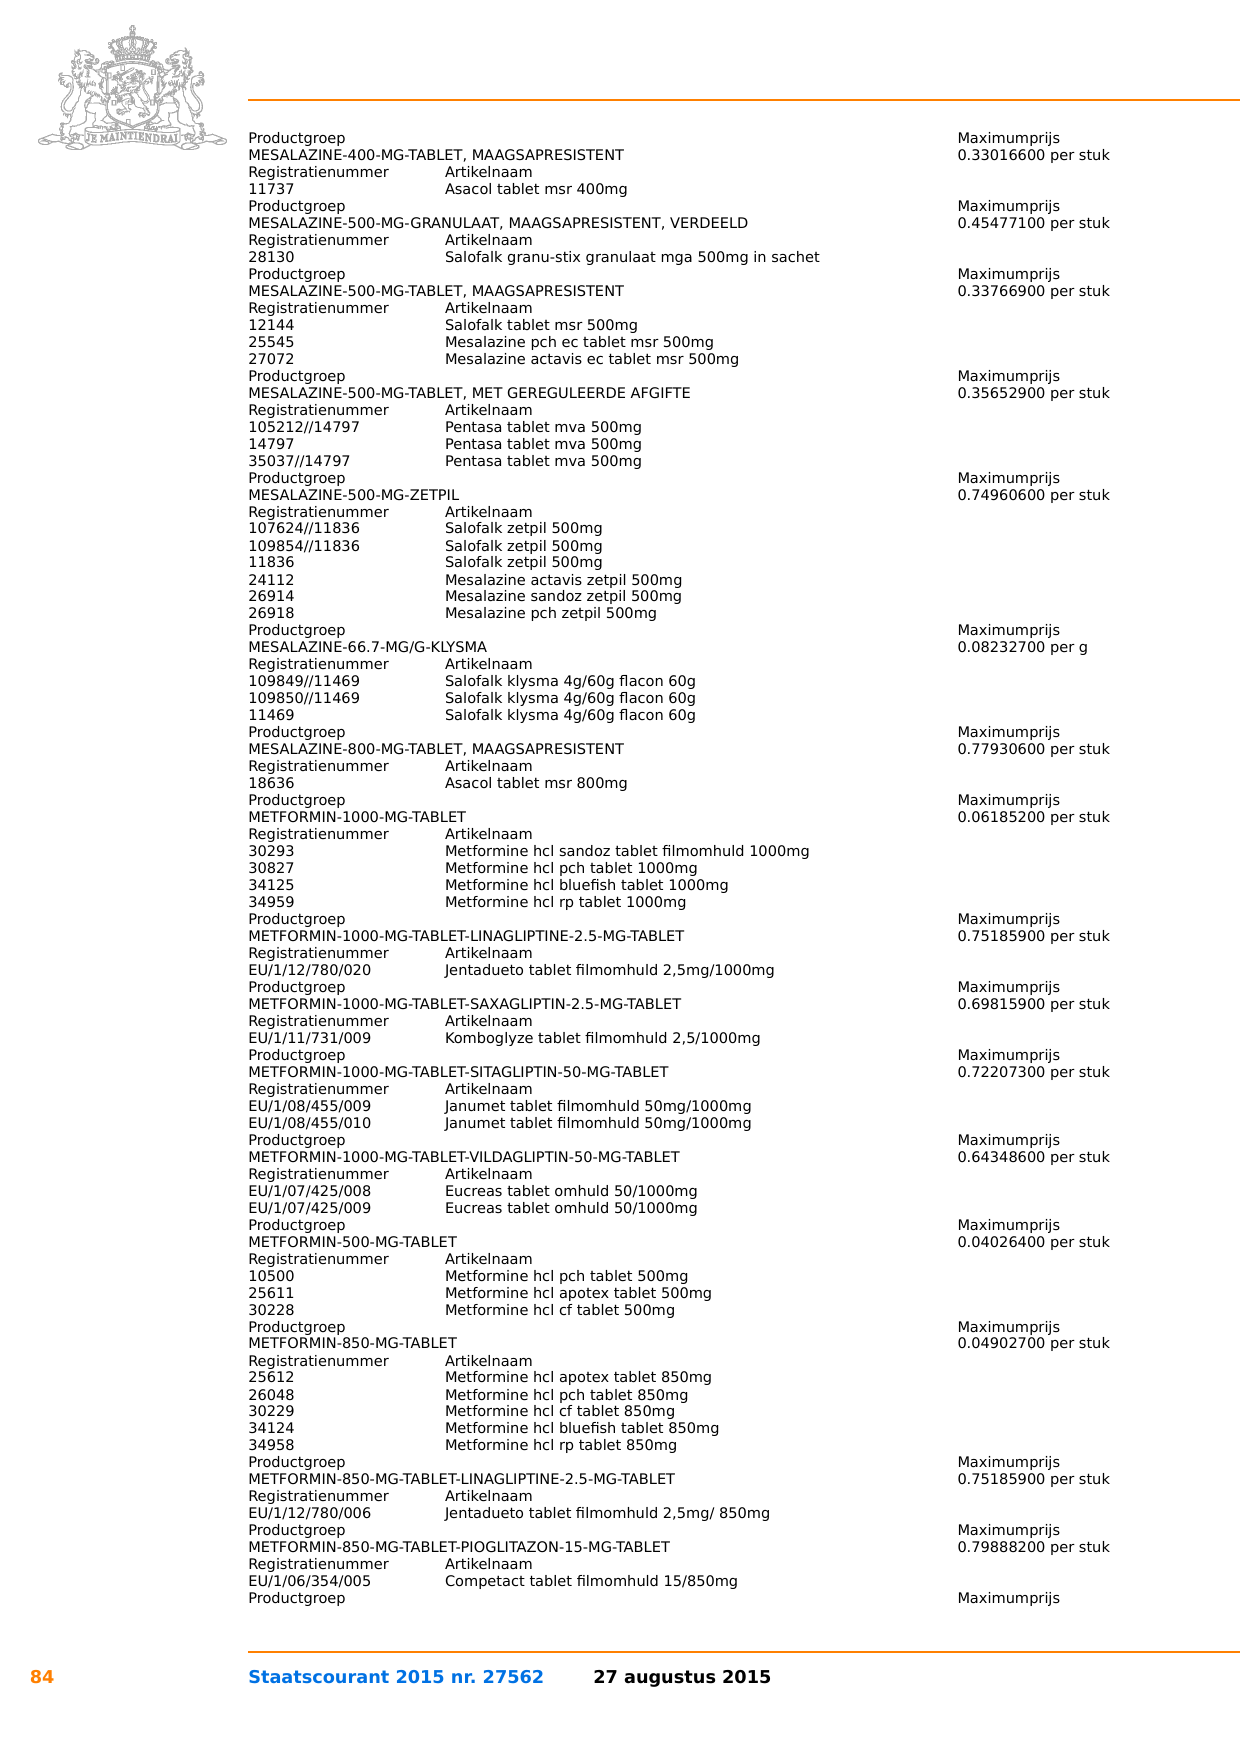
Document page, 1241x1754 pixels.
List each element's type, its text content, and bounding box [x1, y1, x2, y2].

table_cell Metformine hcl pch tablet 850mg [439, 1386, 951, 1403]
table_cell Salofalk zetpil 500mg [439, 520, 951, 537]
table_cell Maximumprijs [951, 130, 1163, 147]
table_cell [951, 232, 1163, 249]
table_cell [951, 538, 1163, 554]
table_cell [951, 1098, 1163, 1115]
table_cell [951, 1403, 1163, 1420]
table_cell Productgroep [248, 1590, 439, 1607]
table_cell Metformine hcl bluefish tablet 850mg [439, 1420, 951, 1437]
table_cell [951, 1556, 1163, 1573]
table_cell 34958 [248, 1437, 439, 1454]
table_cell 109849//11469 [248, 673, 439, 690]
table_cell [951, 1301, 1163, 1318]
table_cell [951, 402, 1163, 418]
table_cell [951, 334, 1163, 351]
table_cell METFORMIN-500-MG-TABLET [248, 1234, 951, 1251]
table_cell [951, 181, 1163, 198]
table_cell [951, 436, 1163, 452]
table_cell METFORMIN-1000-MG-TABLET [248, 809, 951, 826]
table_cell [951, 775, 1163, 792]
table_cell [951, 962, 1163, 979]
table_cell Metformine hcl rp tablet 1000mg [439, 894, 951, 911]
table_cell Artikelnaam [439, 1251, 951, 1267]
table_cell [439, 470, 951, 486]
table_cell MESALAZINE-500-MG-GRANULAAT, MAAGSAPRESISTENT, VERDEELD [248, 215, 951, 232]
table_cell 25611 [248, 1285, 439, 1301]
table_cell Eucreas tablet omhuld 50/1000mg [439, 1200, 951, 1217]
table_cell Eucreas tablet omhuld 50/1000mg [439, 1183, 951, 1199]
table_cell Artikelnaam [439, 164, 951, 181]
table_cell Registratienummer [248, 1081, 439, 1098]
table_cell [439, 1454, 951, 1471]
table_cell [439, 1522, 951, 1539]
table_cell Maximumprijs [951, 198, 1163, 215]
table_cell 18636 [248, 775, 439, 792]
table_cell Maximumprijs [951, 724, 1163, 741]
table_cell Artikelnaam [439, 945, 951, 962]
table_cell Artikelnaam [439, 826, 951, 843]
table_cell Productgroep [248, 1132, 439, 1149]
table_cell Maximumprijs [951, 1454, 1163, 1471]
table_cell [439, 724, 951, 741]
table_cell Registratienummer [248, 232, 439, 249]
table_cell EU/1/06/354/005 [248, 1573, 439, 1590]
picture [38, 25, 227, 150]
table_cell MESALAZINE-400-MG-TABLET, MAAGSAPRESISTENT [248, 147, 951, 164]
table_cell 0.74960600 per stuk [951, 486, 1163, 503]
table_cell [951, 1268, 1163, 1284]
table_cell MESALAZINE-800-MG-TABLET, MAAGSAPRESISTENT [248, 741, 951, 758]
table_cell [439, 266, 951, 283]
table_cell Maximumprijs [951, 1132, 1163, 1149]
table_cell [439, 1590, 951, 1607]
table_cell Productgroep [248, 724, 439, 741]
table_cell [951, 758, 1163, 775]
table_cell Asacol tablet msr 400mg [439, 181, 951, 198]
table_cell [951, 317, 1163, 334]
table_cell Competact tablet filmomhuld 15/850mg [439, 1573, 951, 1590]
table_cell Registratienummer [248, 1556, 439, 1573]
table_cell Artikelnaam [439, 300, 951, 317]
table_cell Productgroep [248, 1522, 439, 1539]
table_cell Maximumprijs [951, 1590, 1163, 1607]
table_cell 0.77930600 per stuk [951, 741, 1163, 758]
table_cell [439, 198, 951, 215]
table_cell [951, 249, 1163, 266]
table_cell 0.33016600 per stuk [951, 147, 1163, 164]
table_cell Registratienummer [248, 1166, 439, 1183]
table_cell 11737 [248, 181, 439, 198]
table_cell Metformine hcl rp tablet 850mg [439, 1437, 951, 1454]
table_cell Salofalk klysma 4g/60g flacon 60g [439, 690, 951, 707]
table_cell MESALAZINE-500-MG-TABLET, MAAGSAPRESISTENT [248, 283, 951, 300]
table_cell Metformine hcl cf tablet 500mg [439, 1301, 951, 1318]
table_cell Mesalazine sandoz zetpil 500mg [439, 588, 951, 605]
table_cell 14797 [248, 436, 439, 452]
table_cell 0.45477100 per stuk [951, 215, 1163, 232]
table_cell Artikelnaam [439, 402, 951, 418]
table_cell MESALAZINE-500-MG-TABLET, MET GEREGULEERDE AFGIFTE [248, 385, 951, 402]
table_cell Productgroep [248, 622, 439, 639]
table_cell [951, 826, 1163, 843]
table_cell 26914 [248, 588, 439, 605]
table_cell [951, 656, 1163, 673]
table_cell Productgroep [248, 1047, 439, 1064]
table_cell [439, 622, 951, 639]
table_cell [951, 605, 1163, 622]
table_cell 28130 [248, 249, 439, 266]
table_cell Registratienummer [248, 402, 439, 418]
table_cell 34124 [248, 1420, 439, 1437]
table_cell Productgroep [248, 911, 439, 928]
table_cell Registratienummer [248, 300, 439, 317]
table_cell [951, 860, 1163, 877]
table_cell 109850//11469 [248, 690, 439, 707]
table_cell METFORMIN-850-MG-TABLET-LINAGLIPTINE-2.5-MG-TABLET [248, 1471, 951, 1488]
table_cell Productgroep [248, 470, 439, 486]
table_cell Maximumprijs [951, 622, 1163, 639]
table_cell 0.35652900 per stuk [951, 385, 1163, 402]
table_cell Pentasa tablet mva 500mg [439, 436, 951, 452]
table_cell [439, 1132, 951, 1149]
table_cell Salofalk granu-stix granulaat mga 500mg in sachet [439, 249, 951, 266]
table_cell EU/1/07/425/009 [248, 1200, 439, 1217]
table_cell Metformine hcl cf tablet 850mg [439, 1403, 951, 1420]
table_cell [951, 1081, 1163, 1098]
table_cell METFORMIN-850-MG-TABLET [248, 1335, 951, 1352]
table_cell Metformine hcl pch tablet 500mg [439, 1268, 951, 1284]
table_cell Artikelnaam [439, 656, 951, 673]
table_cell Registratienummer [248, 504, 439, 520]
table_cell 0.33766900 per stuk [951, 283, 1163, 300]
table_cell 0.08232700 per g [951, 639, 1163, 656]
table_cell Mesalazine pch ec tablet msr 500mg [439, 334, 951, 351]
table_cell [951, 707, 1163, 724]
table_cell 109854//11836 [248, 538, 439, 554]
table_cell METFORMIN-1000-MG-TABLET-SAXAGLIPTIN-2.5-MG-TABLET [248, 996, 951, 1013]
table_cell 0.72207300 per stuk [951, 1064, 1163, 1081]
table_cell [951, 1166, 1163, 1183]
table_cell [951, 554, 1163, 571]
table_cell Productgroep [248, 130, 439, 147]
table_cell [951, 1488, 1163, 1505]
table_cell 11469 [248, 707, 439, 724]
table_cell [951, 877, 1163, 894]
table_cell Maximumprijs [951, 911, 1163, 928]
table_cell Asacol tablet msr 800mg [439, 775, 951, 792]
table_cell [951, 690, 1163, 707]
table_cell Maximumprijs [951, 792, 1163, 809]
table_cell [439, 911, 951, 928]
table_cell MESALAZINE-500-MG-ZETPIL [248, 486, 951, 503]
table_cell Metformine hcl pch tablet 1000mg [439, 860, 951, 877]
table_cell [951, 419, 1163, 436]
table_cell [951, 164, 1163, 181]
table_cell [951, 300, 1163, 317]
table_cell Maximumprijs [951, 1217, 1163, 1233]
table_cell [951, 1251, 1163, 1267]
table_cell 35037//14797 [248, 453, 439, 469]
table_cell MESALAZINE-66.7-MG/G-KLYSMA [248, 639, 951, 656]
table_cell 25545 [248, 334, 439, 351]
table_cell Productgroep [248, 198, 439, 215]
table_cell [439, 979, 951, 996]
table_cell [951, 1200, 1163, 1217]
table_cell Artikelnaam [439, 1488, 951, 1505]
table_cell Salofalk klysma 4g/60g flacon 60g [439, 707, 951, 724]
table_cell Artikelnaam [439, 1013, 951, 1030]
table_cell Janumet tablet filmomhuld 50mg/1000mg [439, 1115, 951, 1132]
table_cell [439, 792, 951, 809]
table_cell [951, 673, 1163, 690]
table_cell Productgroep [248, 1454, 439, 1471]
table_cell Maximumprijs [951, 266, 1163, 283]
table_cell 0.79888200 per stuk [951, 1539, 1163, 1556]
table_cell Komboglyze tablet filmomhuld 2,5/1000mg [439, 1030, 951, 1047]
table_cell 27072 [248, 351, 439, 368]
table_cell EU/1/08/455/010 [248, 1115, 439, 1132]
table_cell Salofalk zetpil 500mg [439, 554, 951, 571]
table_cell [439, 130, 951, 147]
table_cell EU/1/08/455/009 [248, 1098, 439, 1115]
table_cell Productgroep [248, 1217, 439, 1233]
table_cell Pentasa tablet mva 500mg [439, 419, 951, 436]
table_cell 30228 [248, 1301, 439, 1318]
table_cell [951, 1437, 1163, 1454]
table_cell 26918 [248, 605, 439, 622]
table_cell Maximumprijs [951, 368, 1163, 384]
table_cell Jentadueto tablet filmomhuld 2,5mg/ 850mg [439, 1505, 951, 1522]
table_cell Maximumprijs [951, 1319, 1163, 1335]
table_cell [951, 1386, 1163, 1403]
table_cell 0.69815900 per stuk [951, 996, 1163, 1013]
table_cell [951, 1013, 1163, 1030]
table_cell Productgroep [248, 1319, 439, 1335]
table_cell EU/1/12/780/020 [248, 962, 439, 979]
table_cell Productgroep [248, 979, 439, 996]
table_cell Registratienummer [248, 1353, 439, 1369]
table_cell 105212//14797 [248, 419, 439, 436]
table_cell 0.04026400 per stuk [951, 1234, 1163, 1251]
table_cell Maximumprijs [951, 979, 1163, 996]
table_cell 26048 [248, 1386, 439, 1403]
table_cell Metformine hcl sandoz tablet filmomhuld 1000mg [439, 843, 951, 860]
table_cell METFORMIN-1000-MG-TABLET-LINAGLIPTINE-2.5-MG-TABLET [248, 928, 951, 945]
table_cell [951, 1353, 1163, 1369]
table_cell 34125 [248, 877, 439, 894]
table_cell Jentadueto tablet filmomhuld 2,5mg/1000mg [439, 962, 951, 979]
table_cell Metformine hcl bluefish tablet 1000mg [439, 877, 951, 894]
table_cell EU/1/11/731/009 [248, 1030, 439, 1047]
table_cell 107624//11836 [248, 520, 439, 537]
table_cell METFORMIN-1000-MG-TABLET-VILDAGLIPTIN-50-MG-TABLET [248, 1149, 951, 1166]
table_cell Artikelnaam [439, 232, 951, 249]
table_cell Artikelnaam [439, 504, 951, 520]
table_cell [951, 843, 1163, 860]
table_cell Registratienummer [248, 656, 439, 673]
table_cell 0.06185200 per stuk [951, 809, 1163, 826]
table_cell [439, 1217, 951, 1233]
table_cell Pentasa tablet mva 500mg [439, 453, 951, 469]
table_cell Artikelnaam [439, 1166, 951, 1183]
table_cell [951, 894, 1163, 911]
table_cell 12144 [248, 317, 439, 334]
table_cell Metformine hcl apotex tablet 850mg [439, 1369, 951, 1386]
table_cell [951, 504, 1163, 520]
table_cell Registratienummer [248, 1013, 439, 1030]
table_cell Registratienummer [248, 826, 439, 843]
table_cell Productgroep [248, 368, 439, 384]
table_cell 30293 [248, 843, 439, 860]
table_cell Artikelnaam [439, 1556, 951, 1573]
table_cell [951, 1115, 1163, 1132]
table_cell [951, 588, 1163, 605]
table_cell [951, 571, 1163, 588]
table_cell Artikelnaam [439, 1353, 951, 1369]
table_cell [951, 1369, 1163, 1386]
table_cell [951, 945, 1163, 962]
table_cell [951, 1420, 1163, 1437]
table_cell [951, 1183, 1163, 1199]
table_cell EU/1/07/425/008 [248, 1183, 439, 1199]
table_cell [951, 1030, 1163, 1047]
table_cell 0.75185900 per stuk [951, 928, 1163, 945]
table_cell Registratienummer [248, 164, 439, 181]
table_cell Registratienummer [248, 1251, 439, 1267]
table_cell Mesalazine actavis zetpil 500mg [439, 571, 951, 588]
table_cell [439, 1047, 951, 1064]
table_cell 0.64348600 per stuk [951, 1149, 1163, 1166]
table_cell 0.04902700 per stuk [951, 1335, 1163, 1352]
table_cell [951, 520, 1163, 537]
table_cell 30827 [248, 860, 439, 877]
table_cell [951, 1285, 1163, 1301]
table_cell 30229 [248, 1403, 439, 1420]
table_cell Mesalazine pch zetpil 500mg [439, 605, 951, 622]
table_cell Salofalk klysma 4g/60g flacon 60g [439, 673, 951, 690]
table_cell [951, 1505, 1163, 1522]
table_cell Registratienummer [248, 945, 439, 962]
table_cell Mesalazine actavis ec tablet msr 500mg [439, 351, 951, 368]
table_cell Productgroep [248, 266, 439, 283]
table_cell Maximumprijs [951, 1522, 1163, 1539]
table_cell [439, 1319, 951, 1335]
table_cell Registratienummer [248, 758, 439, 775]
table_cell METFORMIN-1000-MG-TABLET-SITAGLIPTIN-50-MG-TABLET [248, 1064, 951, 1081]
table_cell Maximumprijs [951, 470, 1163, 486]
table_cell 24112 [248, 571, 439, 588]
table_cell [439, 368, 951, 384]
table_cell [951, 351, 1163, 368]
table_cell Salofalk tablet msr 500mg [439, 317, 951, 334]
table_cell Registratienummer [248, 1488, 439, 1505]
table_cell Productgroep [248, 792, 439, 809]
table_cell Salofalk zetpil 500mg [439, 538, 951, 554]
table_cell Artikelnaam [439, 1081, 951, 1098]
table_cell 0.75185900 per stuk [951, 1471, 1163, 1488]
table_cell Maximumprijs [951, 1047, 1163, 1064]
table_cell 10500 [248, 1268, 439, 1284]
table_cell Artikelnaam [439, 758, 951, 775]
table_cell 34959 [248, 894, 439, 911]
table_cell 11836 [248, 554, 439, 571]
table_cell METFORMIN-850-MG-TABLET-PIOGLITAZON-15-MG-TABLET [248, 1539, 951, 1556]
table_cell Metformine hcl apotex tablet 500mg [439, 1285, 951, 1301]
table_cell [951, 1573, 1163, 1590]
table_cell EU/1/12/780/006 [248, 1505, 439, 1522]
table_cell 25612 [248, 1369, 439, 1386]
table_cell Janumet tablet filmomhuld 50mg/1000mg [439, 1098, 951, 1115]
table_cell [951, 453, 1163, 469]
